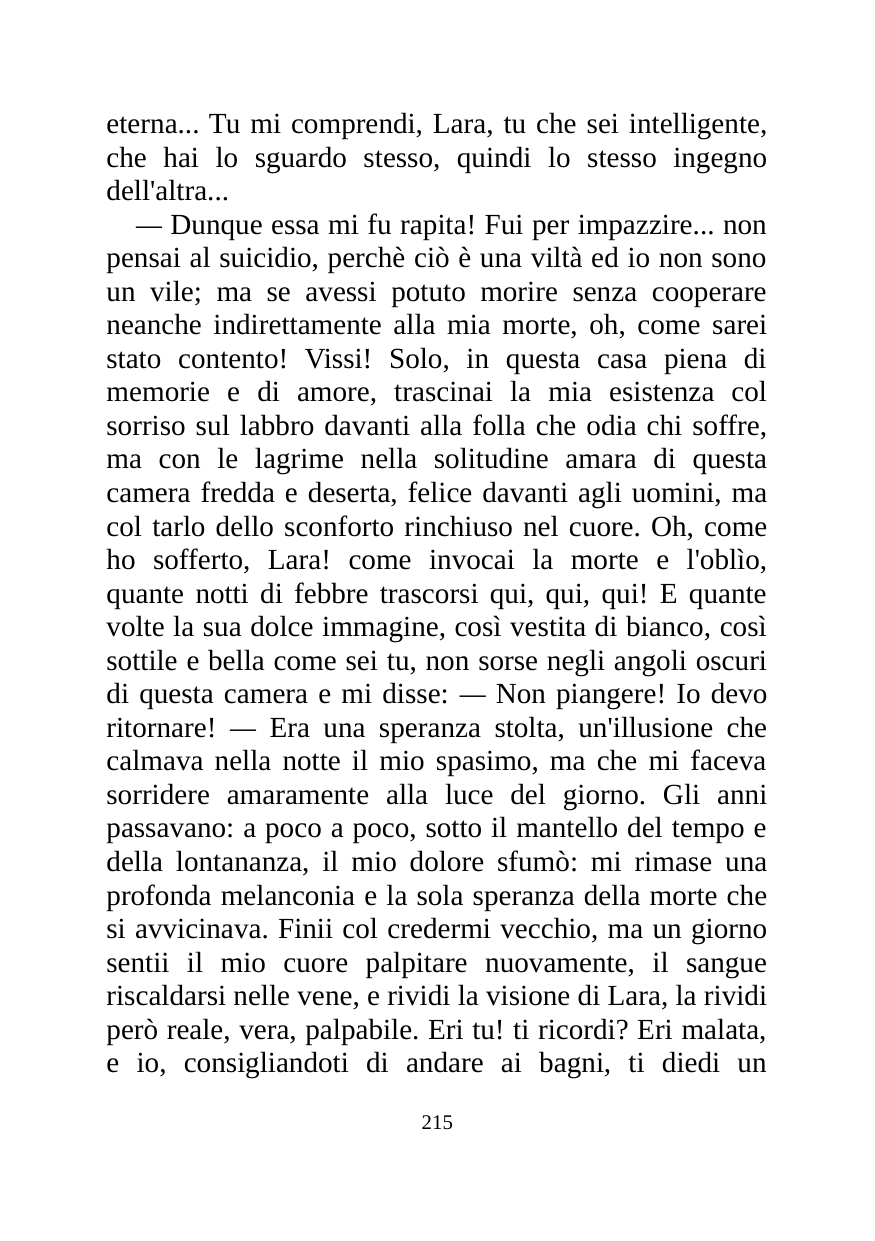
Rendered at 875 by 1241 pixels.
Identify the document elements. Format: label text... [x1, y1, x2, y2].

text eterna... Tu mi comprendi, Lara, tu che sei intelligente, che hai lo sguardo stesso, quindi lo stesso ingegno dell'altra... [106, 106, 768, 207]
text — Dunque essa mi fu rapita! Fui per impazzire... non pensai al suicidio, perchè ciò è una viltà ed io non sono un vile; ma se avessi potuto morire senza cooperare neanche indirettamente alla mia morte, oh, come sarei stato contento! Vissi! Solo, in questa casa piena di memorie e di amore, trascinai la mia esistenza col sorriso sul labbro davanti alla folla che odia chi soffre, ma con le lagrime nella solitudine amara di questa camera fredda e deserta, felice davanti agli uomini, ma col tarlo dello sconforto rinchiuso nel cuore. Oh, come ho sofferto, Lara! come invocai la morte e l'oblìo, quante notti di febbre trascorsi qui, qui, qui! E quante volte la sua dolce immagine, così vestita di bianco, così sottile e bella come sei tu, non sorse negli angoli oscuri di questa camera e mi disse: — Non piangere! Io devo ritornare! — Era una speranza stolta, un'illusione che calmava nella notte il mio spasimo, ma che mi faceva sorridere amaramente alla luce del giorno. Gli anni passavano: a poco a poco, sotto il mantello del tempo e della lontananza, il mio dolore sfumò: mi rimase una profonda melanconia e la sola speranza della morte che si avvicinava. Finii col credermi vecchio, ma un giorno sentii il mio cuore palpitare nuovamente, il sangue riscaldarsi nelle vene, e rividi la visione di Lara, la rividi però reale, vera, palpabile. Eri tu! ti ricordi? Eri malata, e io, consigliandoti di andare ai bagni, ti diedi un [106, 207, 768, 1079]
